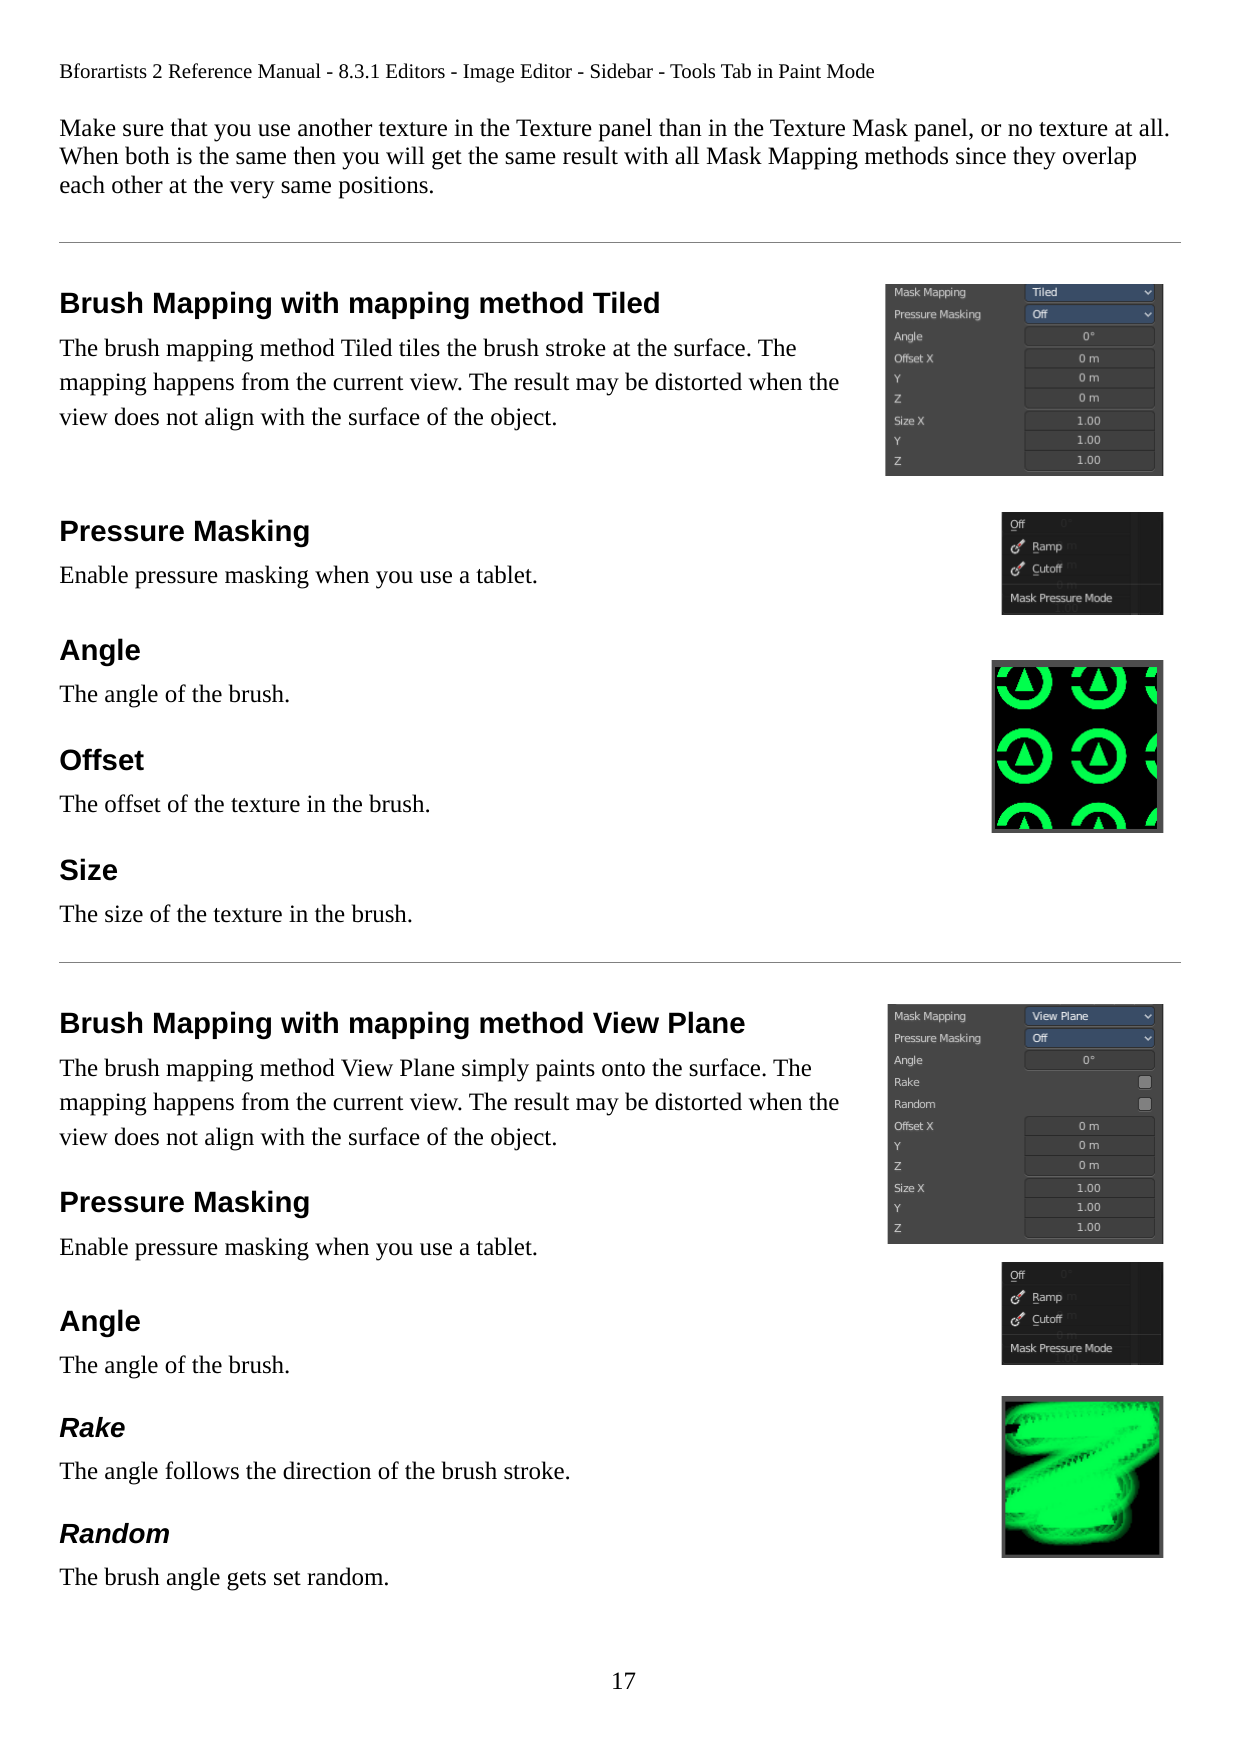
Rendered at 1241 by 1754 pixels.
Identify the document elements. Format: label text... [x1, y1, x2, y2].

text The angle of the brush. [59, 679, 991, 708]
picture [1001, 512, 1164, 615]
text [1164, 679, 1181, 708]
picture [885, 284, 1164, 476]
subtitle Offset [59, 742, 991, 776]
text Enable pressure masking when you use a tablet. [59, 561, 1001, 589]
subtitle Size [59, 852, 1181, 886]
text Make sure that you use another texture in the Texture panel than in the Texture Mask panel, or no texture at all. When both is the same then you will get the same result with all Mask Mapping methods since they overlap each other at the very same positions. [59, 113, 1181, 199]
subtitle Random [59, 1517, 1001, 1549]
subtitle [1164, 742, 1181, 776]
picture [991, 660, 1164, 833]
picture [1001, 1396, 1164, 1558]
text The brush mapping method Tiled tiles the brush stroke at the surface. The mapping happens from the current view. The result may be distorted when the view does not align with the surface of the object. [59, 333, 885, 430]
subtitle [1164, 1304, 1181, 1337]
subtitle [1164, 1185, 1181, 1219]
subtitle Pressure Masking [59, 1185, 887, 1219]
text The offset of the texture in the brush. [59, 789, 991, 817]
text The angle follows the direction of the brush stroke. [59, 1456, 1001, 1484]
subtitle [1164, 1411, 1181, 1443]
subtitle Angle [59, 1304, 1001, 1337]
subtitle Rake [59, 1411, 1001, 1443]
subtitle Pressure Masking [59, 514, 1001, 548]
subtitle [1164, 514, 1181, 548]
subtitle Brush Mapping with mapping method View Plane [59, 1006, 887, 1040]
text The brush mapping method View Plane simply paints onto the surface. The mapping happens from the current view. The result may be distorted when the view does not align with the surface of the object. [59, 1053, 887, 1150]
subtitle [1164, 1517, 1181, 1549]
subtitle Angle [59, 633, 1181, 666]
text Enable pressure masking when you use a tablet. [59, 1232, 1181, 1260]
picture [1001, 1262, 1164, 1365]
subtitle Brush Mapping with mapping method Tiled [59, 286, 885, 320]
text The angle of the brush. [59, 1350, 1181, 1379]
picture [887, 1004, 1164, 1244]
text The size of the texture in the brush. [59, 899, 1181, 927]
text The brush angle gets set random. [59, 1562, 1181, 1591]
